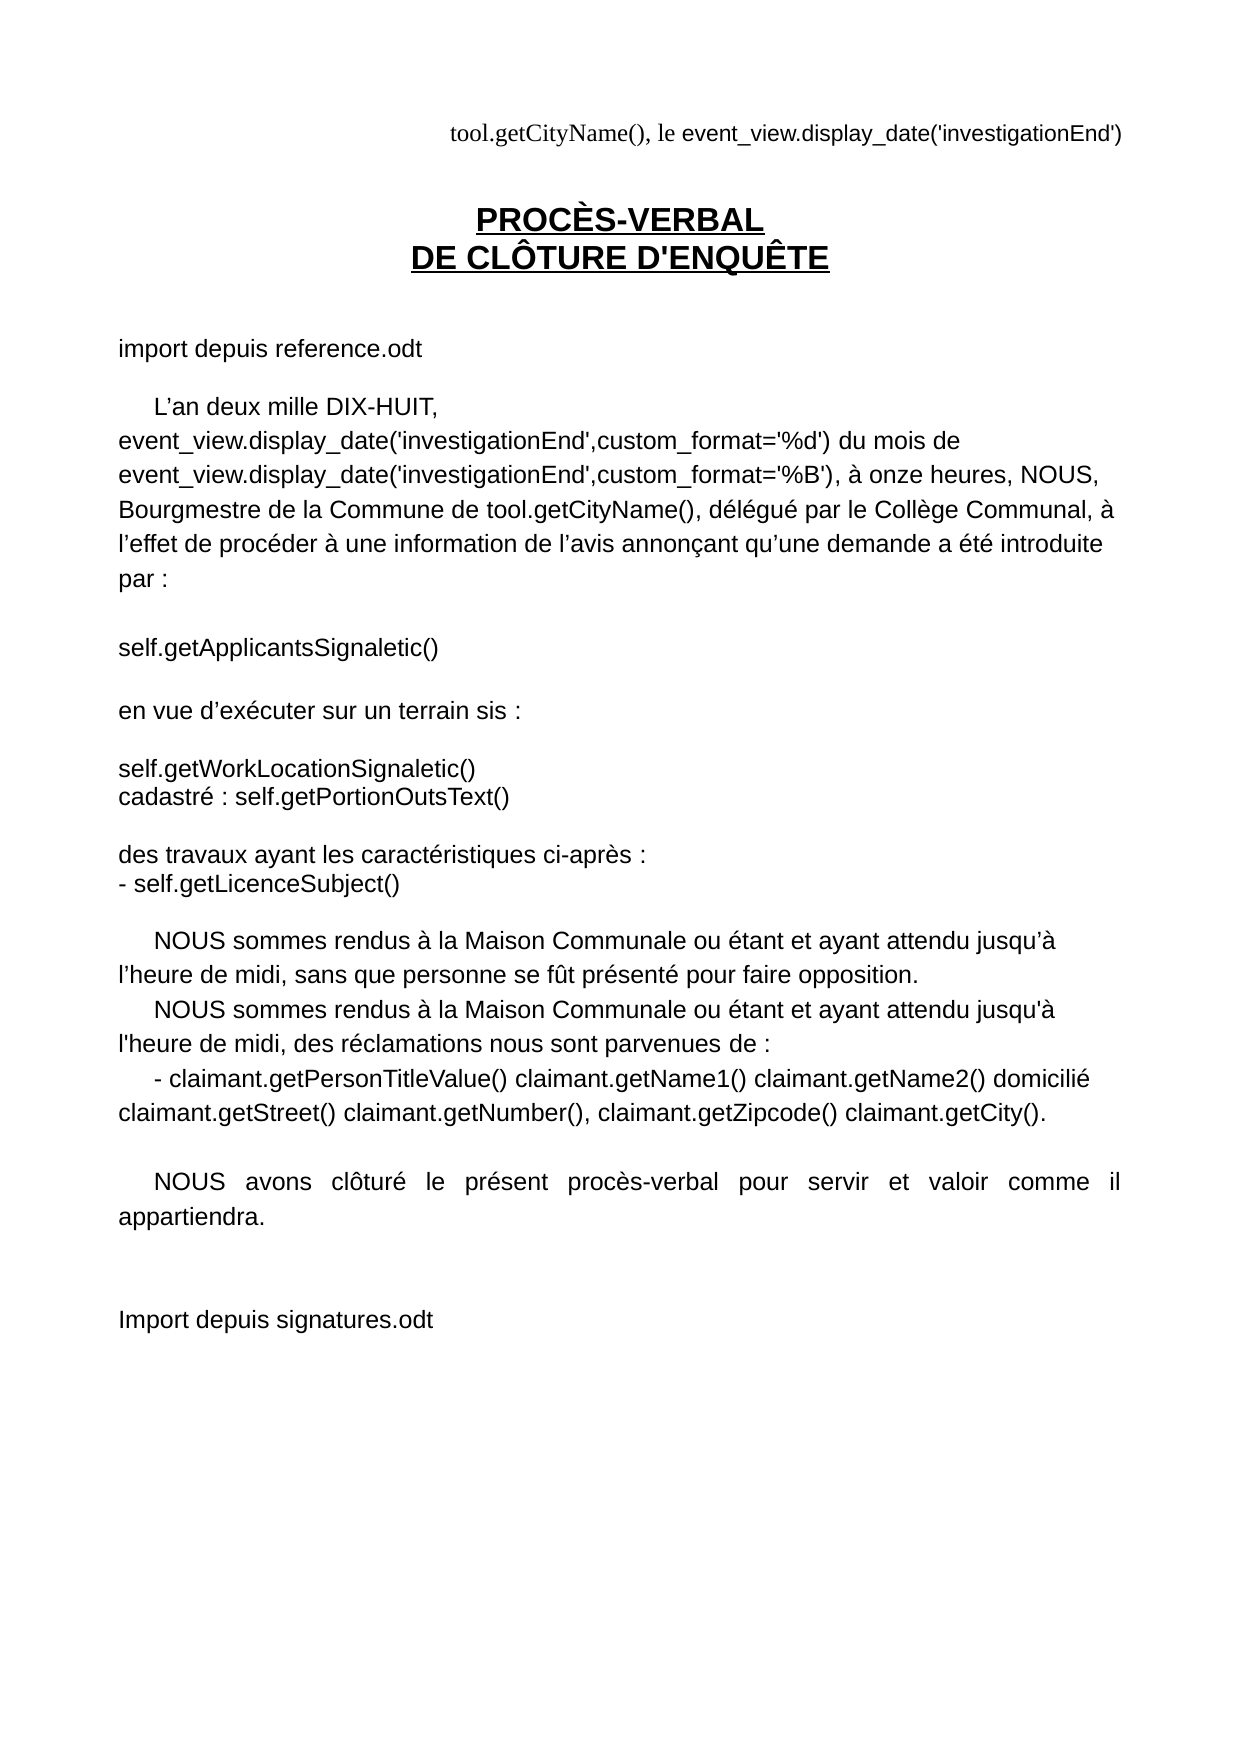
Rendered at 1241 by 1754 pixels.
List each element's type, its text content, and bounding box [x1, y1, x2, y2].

text NOUS sommes rendus à la Maison Communale ou étant et ayant attendu jusqu'à l'heure de midi, des réclamations nous sont parvenues de : [118, 995, 1122, 1058]
text NOUS sommes rendus à la Maison Communale ou étant et ayant attendu jusqu’à l’heure de midi, sans que personne se fût présenté pour faire opposition. [118, 926, 1122, 989]
text tool.getCityName(), le event_view.display_date('investigationEnd') [118, 118, 1122, 147]
text Import depuis signatures.odt [118, 1305, 1122, 1334]
text cadastré : self.getPortionOutsText() [118, 782, 1122, 811]
text NOUS avons clôturé le présent procès-verbal pour servir et valoir comme il appartiendra. [118, 1167, 1122, 1231]
text self.getApplicantsSignaletic() [118, 633, 1122, 662]
text des travaux ayant les caractéristiques ci-après : [118, 840, 1122, 868]
text L’an deux mille DIX-HUIT, event_view.display_date('investigationEnd',custom_format='%d') du mois de event_view.display_date('investigationEnd',custom_format='%B'), à onze heures, NOUS, Bourgmestre de la Commune de tool.getCityName(), délégué par le Collège Communal, à l’effet de procéder à une information de l’avis annonçant qu’une demande a été introduite par : [118, 391, 1122, 593]
text en vue d’exécuter sur un terrain sis : [118, 696, 1122, 725]
text PROCÈS-VERBAL [118, 199, 1122, 238]
text DE CLÔTURE D'ENQUÊTE [118, 238, 1122, 276]
text - self.getLicenceSubject() [118, 868, 1122, 897]
text self.getWorkLocationSignaletic() [118, 753, 1122, 782]
text import depuis reference.odt [118, 334, 1122, 363]
text - claimant.getPersonTitleValue() claimant.getName1() claimant.getName2() domicilié claimant.getStreet() claimant.getNumber(), claimant.getZipcode() claimant.getCity(). [118, 1064, 1122, 1127]
